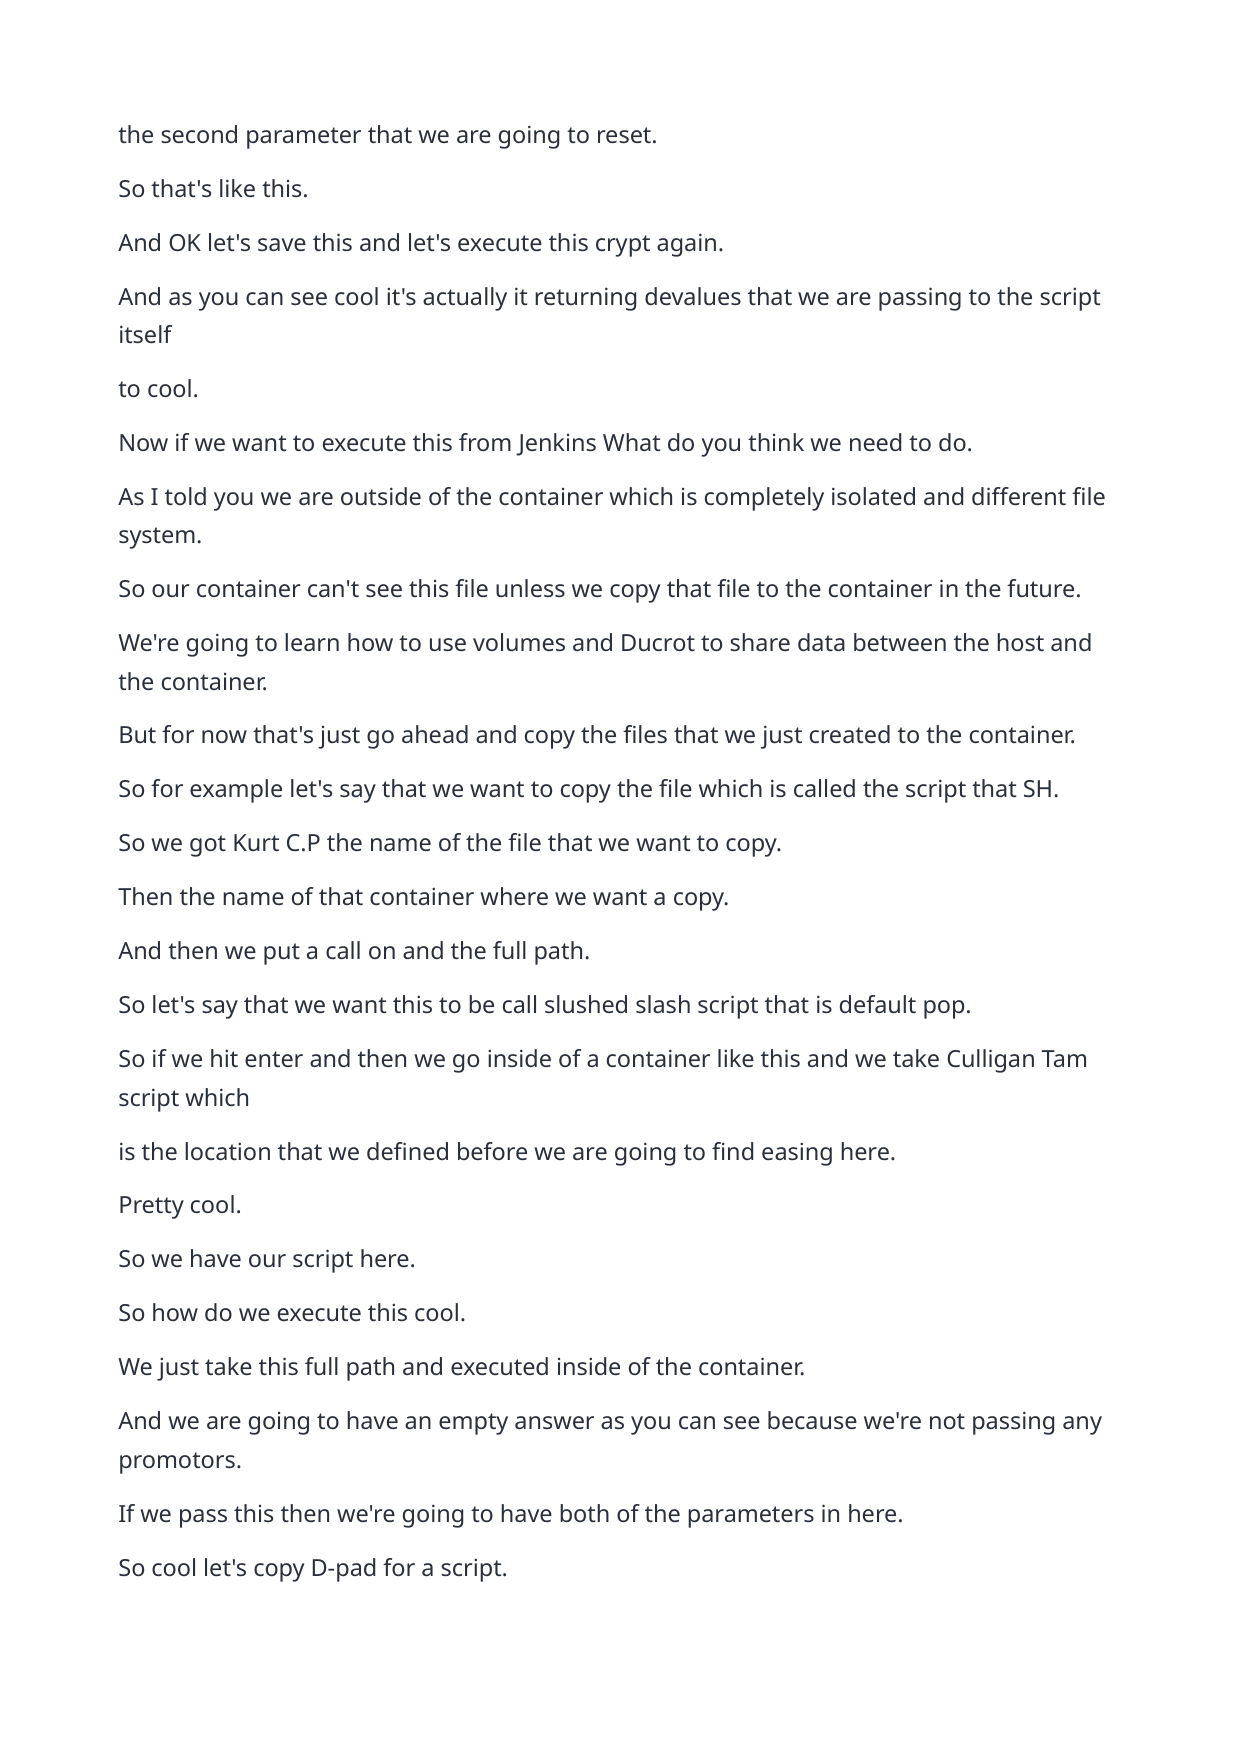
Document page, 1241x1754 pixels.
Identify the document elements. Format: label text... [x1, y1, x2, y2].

text We're going to learn how to use volumes and Ducrot to share data between the host and the container. [118, 626, 1122, 697]
text So that's like this. [118, 172, 1122, 204]
text And OK let's save this and let's execute this crypt again. [118, 226, 1122, 258]
text So we have our script here. [118, 1243, 1122, 1275]
text So how do we execute this cool. [118, 1297, 1122, 1329]
text to cool. [118, 372, 1122, 404]
text Now if we want to execute this from Jenkins What do you think we need to do. [118, 426, 1122, 458]
text So let's say that we want this to be call slushed slash script that is default pop. [118, 988, 1122, 1021]
text We just take this full path and executed inside of the container. [118, 1351, 1122, 1383]
text the second parameter that we are going to reset. [118, 118, 1122, 150]
text Then the name of that container where we want a copy. [118, 881, 1122, 913]
text If we pass this then we're going to have both of the parameters in here. [118, 1497, 1122, 1529]
text And we are going to have an empty answer as you can see because we're not passing any promotors. [118, 1404, 1122, 1475]
text But for now that's just go ahead and copy the files that we just created to the container. [118, 719, 1122, 751]
text And then we put a call on and the full path. [118, 934, 1122, 967]
text Pretty cool. [118, 1189, 1122, 1221]
text So we got Kurt C.P the name of the file that we want to copy. [118, 827, 1122, 859]
text And as you can see cool it's actually it returning devalues that we are passing to the script itself [118, 280, 1122, 350]
text So cool let's copy D-pad for a script. [118, 1551, 1122, 1583]
text So if we hit enter and then we go inside of a container like this and we take Culligan Tam script which [118, 1042, 1122, 1113]
text is the location that we defined before we are going to find easing here. [118, 1135, 1122, 1167]
text So our container can't see this file unless we copy that file to the container in the future. [118, 572, 1122, 604]
text As I told you we are outside of the container which is completely isolated and different file system. [118, 480, 1122, 551]
text So for example let's say that we want to copy the file which is called the script that SH. [118, 773, 1122, 805]
